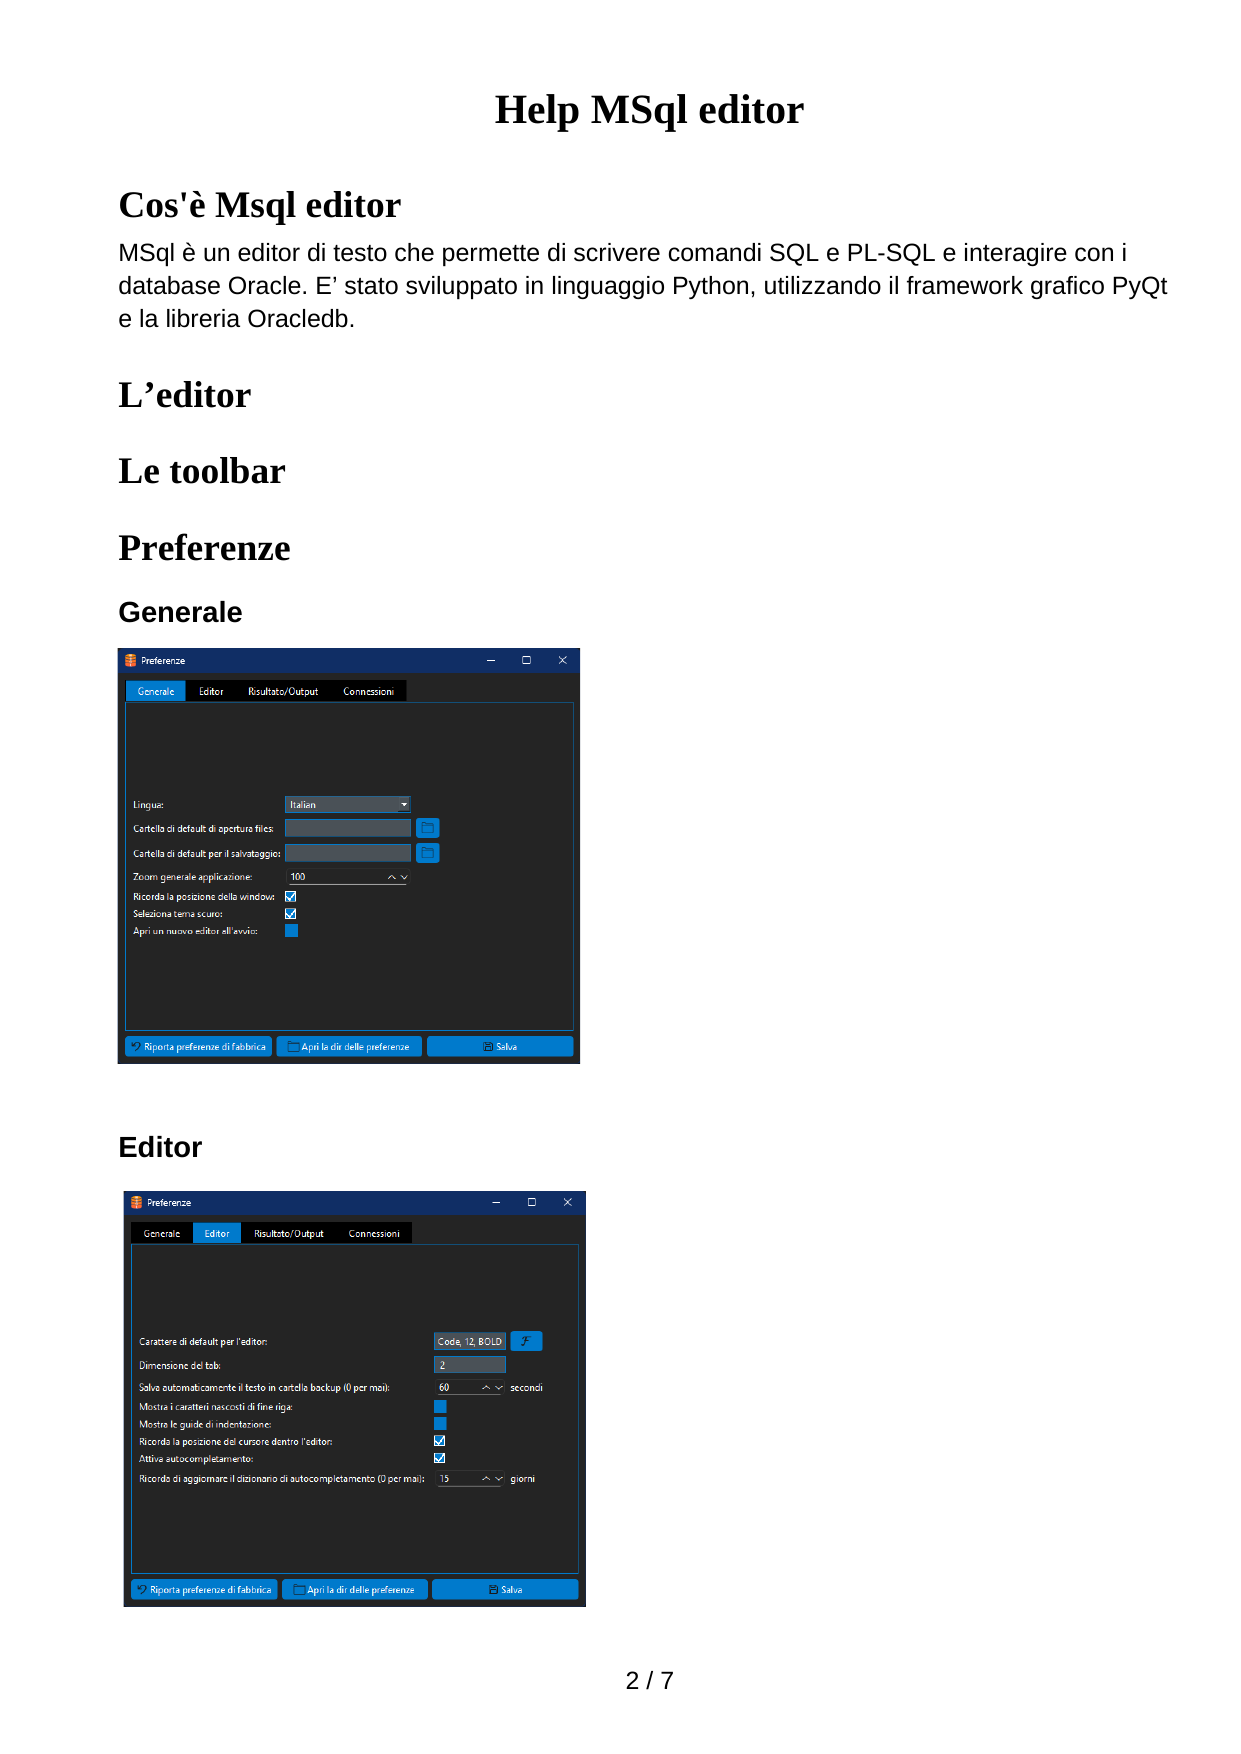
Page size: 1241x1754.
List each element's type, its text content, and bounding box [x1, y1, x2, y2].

subtitle Cos'è Msql editor [118, 182, 1181, 225]
subtitle Le toolbar [118, 449, 1181, 492]
subtitle Generale [118, 596, 1181, 629]
subtitle L’editor [118, 372, 1181, 416]
text MSql è un editor di testo che permette di scrivere comandi SQL e PL-SQL e interagire con i database Oracle. E’ stato sviluppato in linguaggio Python, utilizzando il framework grafico PyQt e la libreria Oracledb. [118, 238, 1181, 333]
subtitle Editor [118, 1130, 1181, 1163]
picture [123, 1191, 586, 1607]
subtitle Preferenze [118, 525, 1181, 568]
picture [117, 648, 580, 1064]
